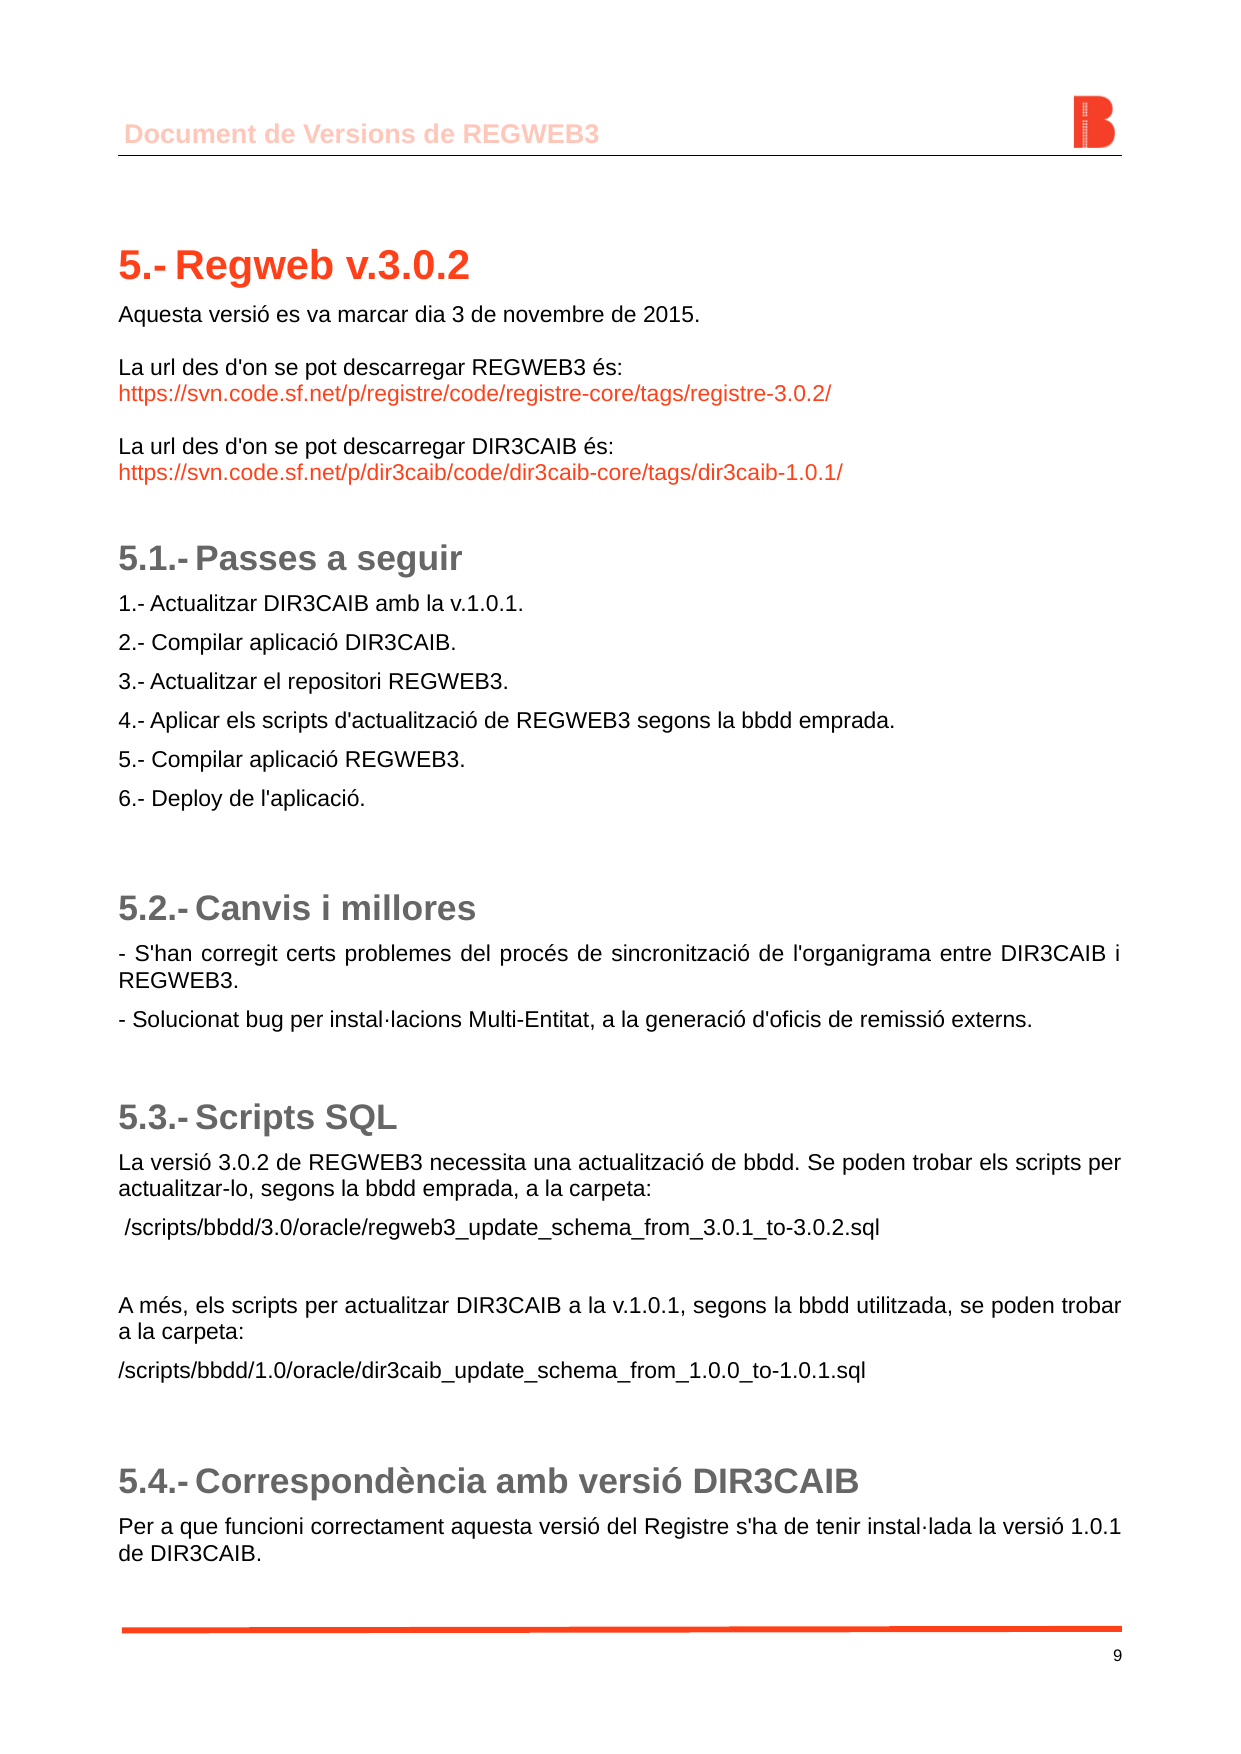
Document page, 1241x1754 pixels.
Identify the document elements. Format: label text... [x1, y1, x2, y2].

text La url des d'on se pot descarregar REGWEB3 és: [118, 354, 1122, 380]
text Per a que funcioni correctament aquesta versió del Registre s'ha de tenir instal·lada la versió 1.0.1 de DIR3CAIB. [118, 1513, 1122, 1566]
text 4.- Aplicar els scripts d'actualització de REGWEB3 segons la bbdd emprada. [118, 707, 1122, 733]
subtitle Passes a seguir [118, 537, 1122, 578]
subtitle Canvis i millores [118, 887, 1122, 928]
text La versió 3.0.2 de REGWEB3 necessita una actualització de bbdd. Se poden trobar els scripts per actualitzar-lo, segons la bbdd emprada, a la carpeta: [118, 1149, 1122, 1202]
text /scripts/bbdd/1.0/oracle/dir3caib_update_schema_from_1.0.0_to-1.0.1.sql [118, 1357, 1122, 1383]
text A més, els scripts per actualitzar DIR3CAIB a la v.1.0.1, segons la bbdd utilitzada, se poden trobar a la carpeta: [118, 1292, 1122, 1345]
text Aquesta versió es va marcar dia 3 de novembre de 2015. [118, 301, 1122, 327]
subtitle Regweb v.3.0.2 [118, 241, 1122, 289]
text 6.- Deploy de l'aplicació. [118, 784, 1122, 811]
picture [1072, 94, 1117, 150]
text https://svn.code.sf.net/p/registre/code/registre-core/tags/registre-3.0.2/ [118, 380, 1122, 407]
text 2.- Compilar aplicació DIR3CAIB. [118, 629, 1122, 655]
text https://svn.code.sf.net/p/dir3caib/code/dir3caib-core/tags/dir3caib-1.0.1/ [118, 459, 1122, 486]
text - S'han corregit certs problemes del procés de sincronització de l'organigrama entre DIR3CAIB i REGWEB3. [118, 940, 1122, 993]
subtitle Scripts SQL [118, 1096, 1122, 1137]
subtitle Correspondència amb versió DIR3CAIB [118, 1460, 1122, 1501]
text 5.- Compilar aplicació REGWEB3. [118, 746, 1122, 772]
text 3.- Actualitzar el repositori REGWEB3. [118, 668, 1122, 694]
text La url des d'on se pot descarregar DIR3CAIB és: [118, 433, 1122, 459]
text /scripts/bbdd/3.0/oracle/regweb3_update_schema_from_3.0.1_to-3.0.2.sql [118, 1214, 1122, 1241]
text - Solucionat bug per instal·lacions Multi-Entitat, a la generació d'oficis de remissió externs. [118, 1006, 1122, 1032]
text 1.- Actualitzar DIR3CAIB amb la v.1.0.1. [118, 590, 1122, 617]
